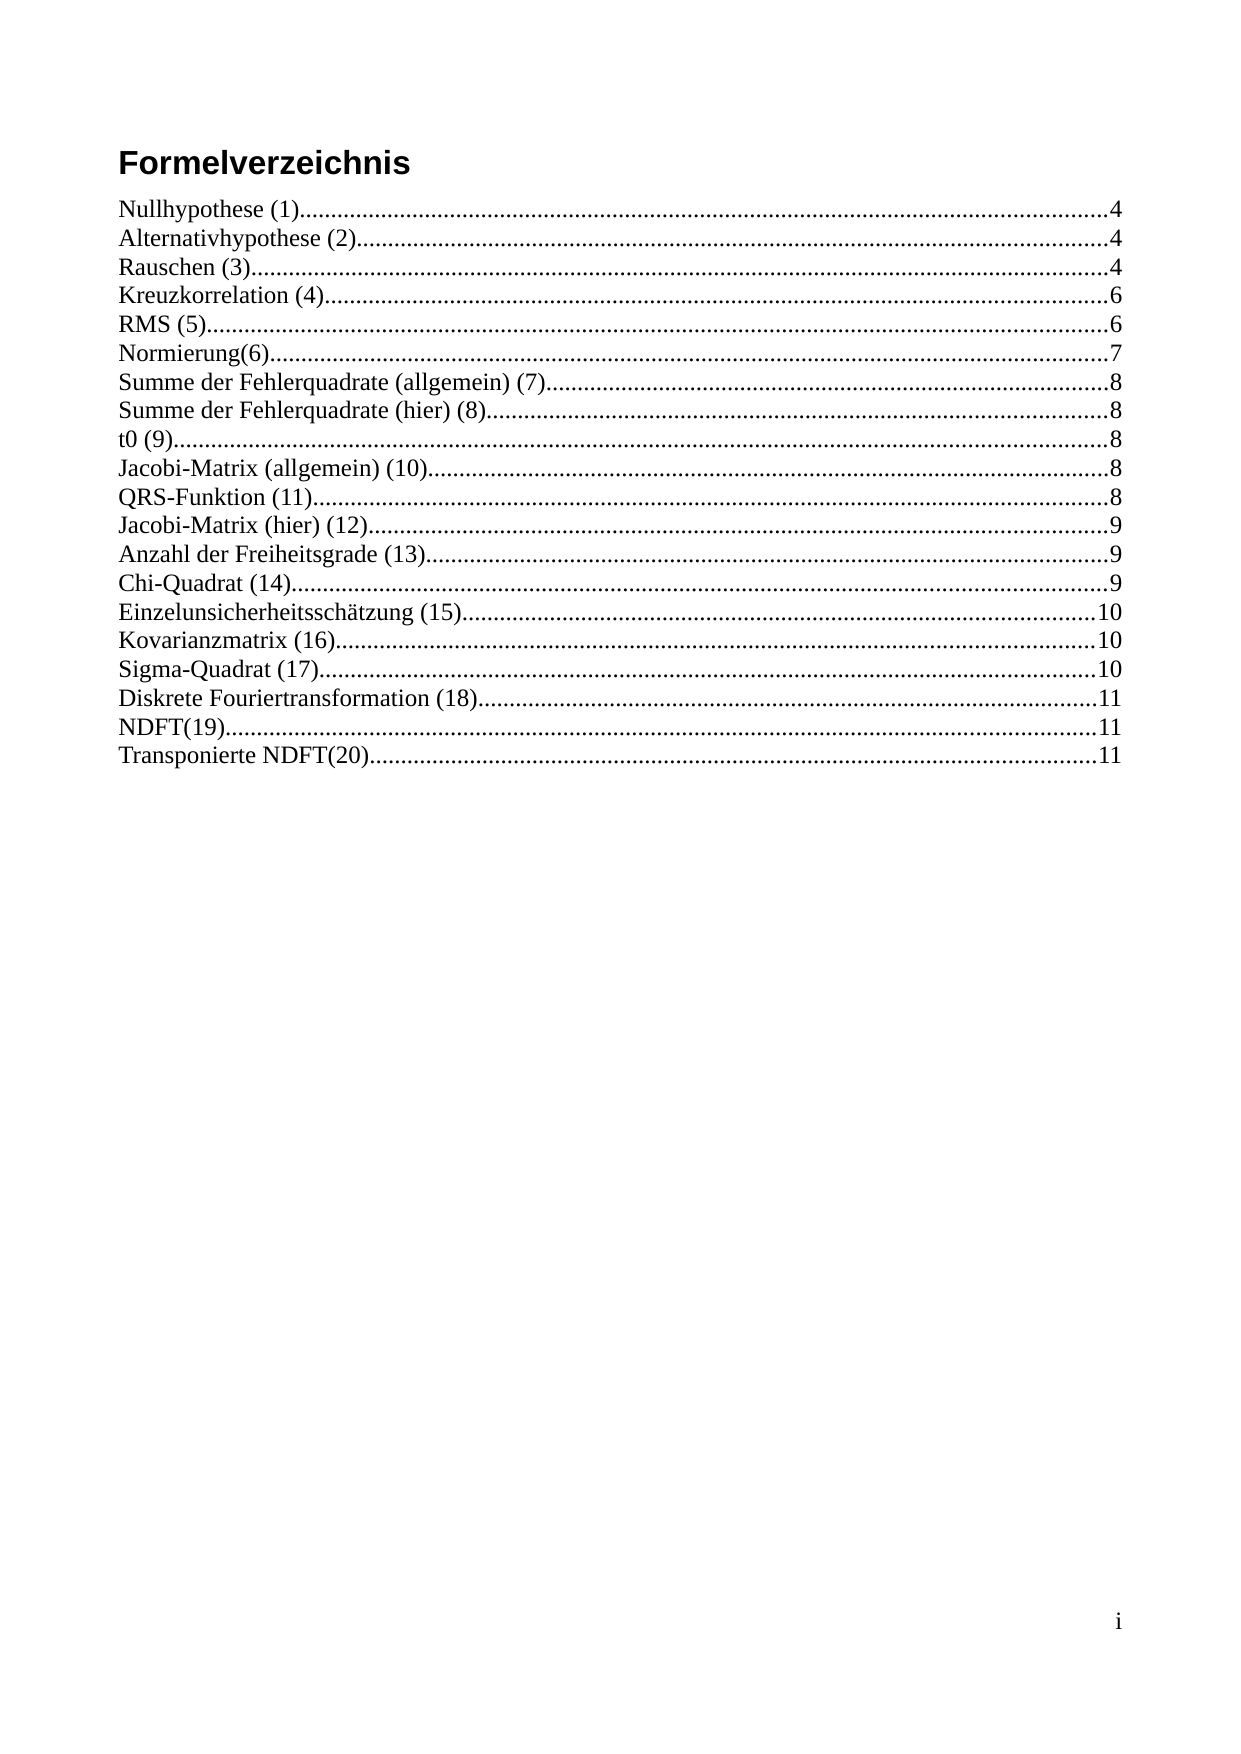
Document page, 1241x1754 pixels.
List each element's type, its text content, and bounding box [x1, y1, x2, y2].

text Alternativhypothese (2) 4 [118, 223, 1122, 252]
text Sigma-Quadrat (17) 10 [118, 654, 1122, 683]
subtitle Formelverzeichnis [118, 143, 1122, 182]
text Nullhypothese (1) 4 [118, 194, 1122, 223]
text Normierung(6) 7 [118, 338, 1122, 367]
text Summe der Fehlerquadrate (allgemein) (7) 8 [118, 367, 1122, 395]
text Rauschen (3) 4 [118, 252, 1122, 280]
text RMS (5) 6 [118, 309, 1122, 338]
text Jacobi-Matrix (hier) (12) 9 [118, 510, 1122, 539]
text Kreuzkorrelation (4) 6 [118, 280, 1122, 309]
text Diskrete Fouriertransformation (18) 11 [118, 683, 1122, 712]
text Summe der Fehlerquadrate (hier) (8) 8 [118, 395, 1122, 424]
text Anzahl der Freiheitsgrade (13) 9 [118, 539, 1122, 568]
text Einzelunsicherheitsschätzung (15) 10 [118, 597, 1122, 625]
text t0 (9) 8 [118, 424, 1122, 453]
text Transponierte NDFT(20) 11 [118, 740, 1122, 769]
text Chi-Quadrat (14) 9 [118, 568, 1122, 597]
text Kovarianzmatrix (16) 10 [118, 625, 1122, 654]
text NDFT(19) 11 [118, 712, 1122, 740]
text Jacobi-Matrix (allgemein) (10) 8 [118, 453, 1122, 482]
text QRS-Funktion (11) 8 [118, 482, 1122, 510]
